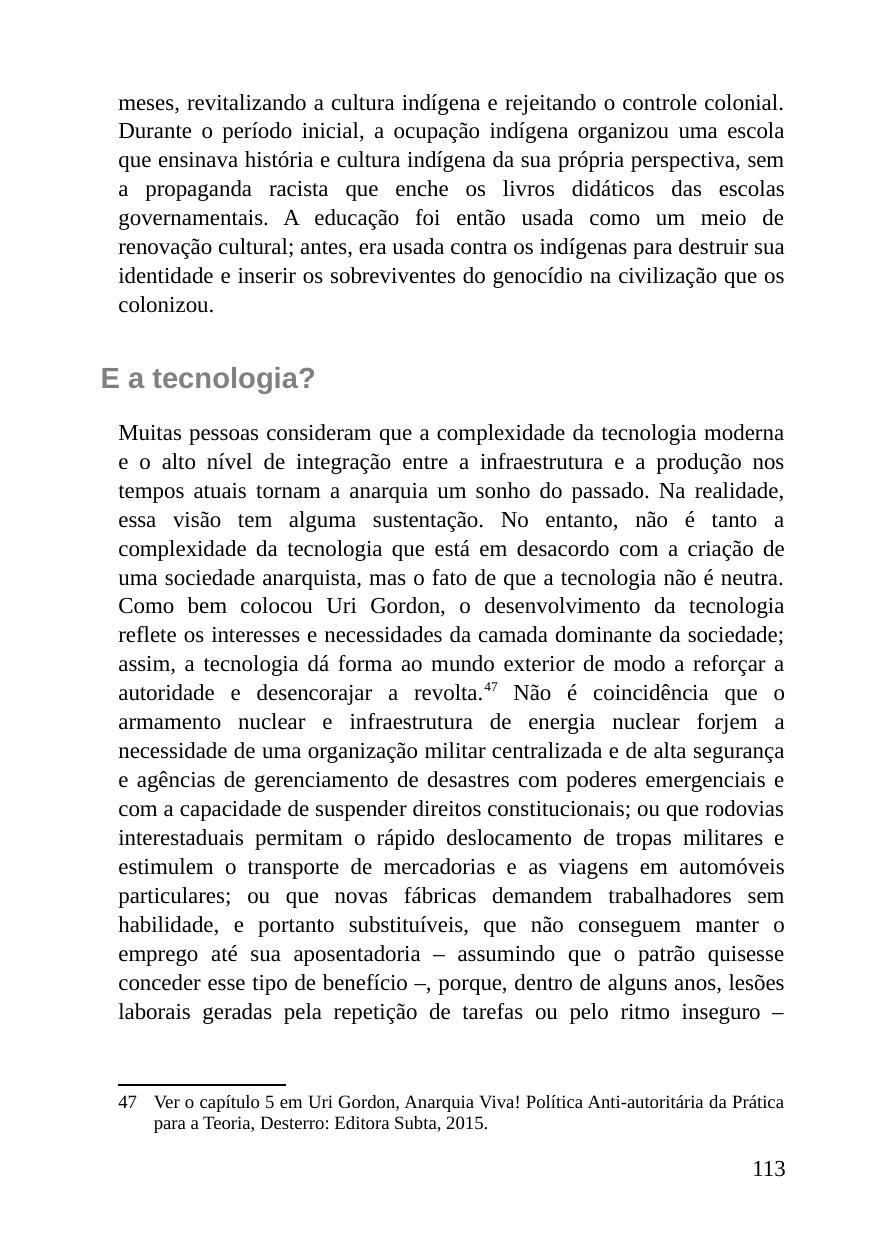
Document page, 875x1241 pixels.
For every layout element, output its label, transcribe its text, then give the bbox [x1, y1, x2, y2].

subtitle E a tecnologia? [100, 362, 608, 395]
text meses, revitalizando a cultura indígena e rejeitando o controle colonial. Durante o período inicial, a ocupação indígena organizou uma escola que ensinava história e cultura indígena da sua própria perspectiva, sem a propaganda racista que enche os livros didáticos das escolas governamentais. A educação foi então usada como um meio de renovação cultural; antes, era usada contra os indígenas para destruir sua identidade e inserir os sobreviventes do genocídio na civilização que os colonizou. [118, 88, 786, 318]
text Muitas pessoas consideram que a complexidade da tecnologia moderna e o alto nível de integração entre a infraestrutura e a produção nos tempos atuais tornam a anarquia um sonho do passado. Na realidade, essa visão tem alguma sustentação. No entanto, não é tanto a complexidade da tecnologia que está em desacordo com a criação de uma sociedade anarquista, mas o fato de que a tecnologia não é neutra. Como bem colocou Uri Gordon, o desenvolvimento da tecnologia reflete os interesses e necessidades da camada dominante da sociedade; assim, a tecnologia dá forma ao mundo exterior de modo a reforçar a autoridade e desencorajar a revolta. Não é coincidência que o armamento nuclear e infraestrutura de energia nuclear forjem a necessidade de uma organização militar centralizada e de alta segurança e agências de gerenciamento de desastres com poderes emergenciais e com a capacidade de suspender direitos constitucionais; ou que rodovias interestaduais permitam o rápido deslocamento de tropas militares e estimulem o transporte de mercadorias e as viagens em automóveis particulares; ou que novas fábricas demandem trabalhadores sem habilidade, e portanto substituíveis, que não conseguem manter o emprego até sua aposentadoria – assumindo que o patrão quisesse conceder esse tipo de benefício –, porque, dentro de alguns anos, lesões laborais geradas pela repetição de tarefas ou pelo ritmo inseguro – [118, 419, 786, 1024]
text Ver o capítulo 5 em Uri Gordon, Anarquia Viva! Política Anti-autoritária da Prática para a Teoria, Desterro: Editora Subta, 2015. [118, 1091, 786, 1134]
